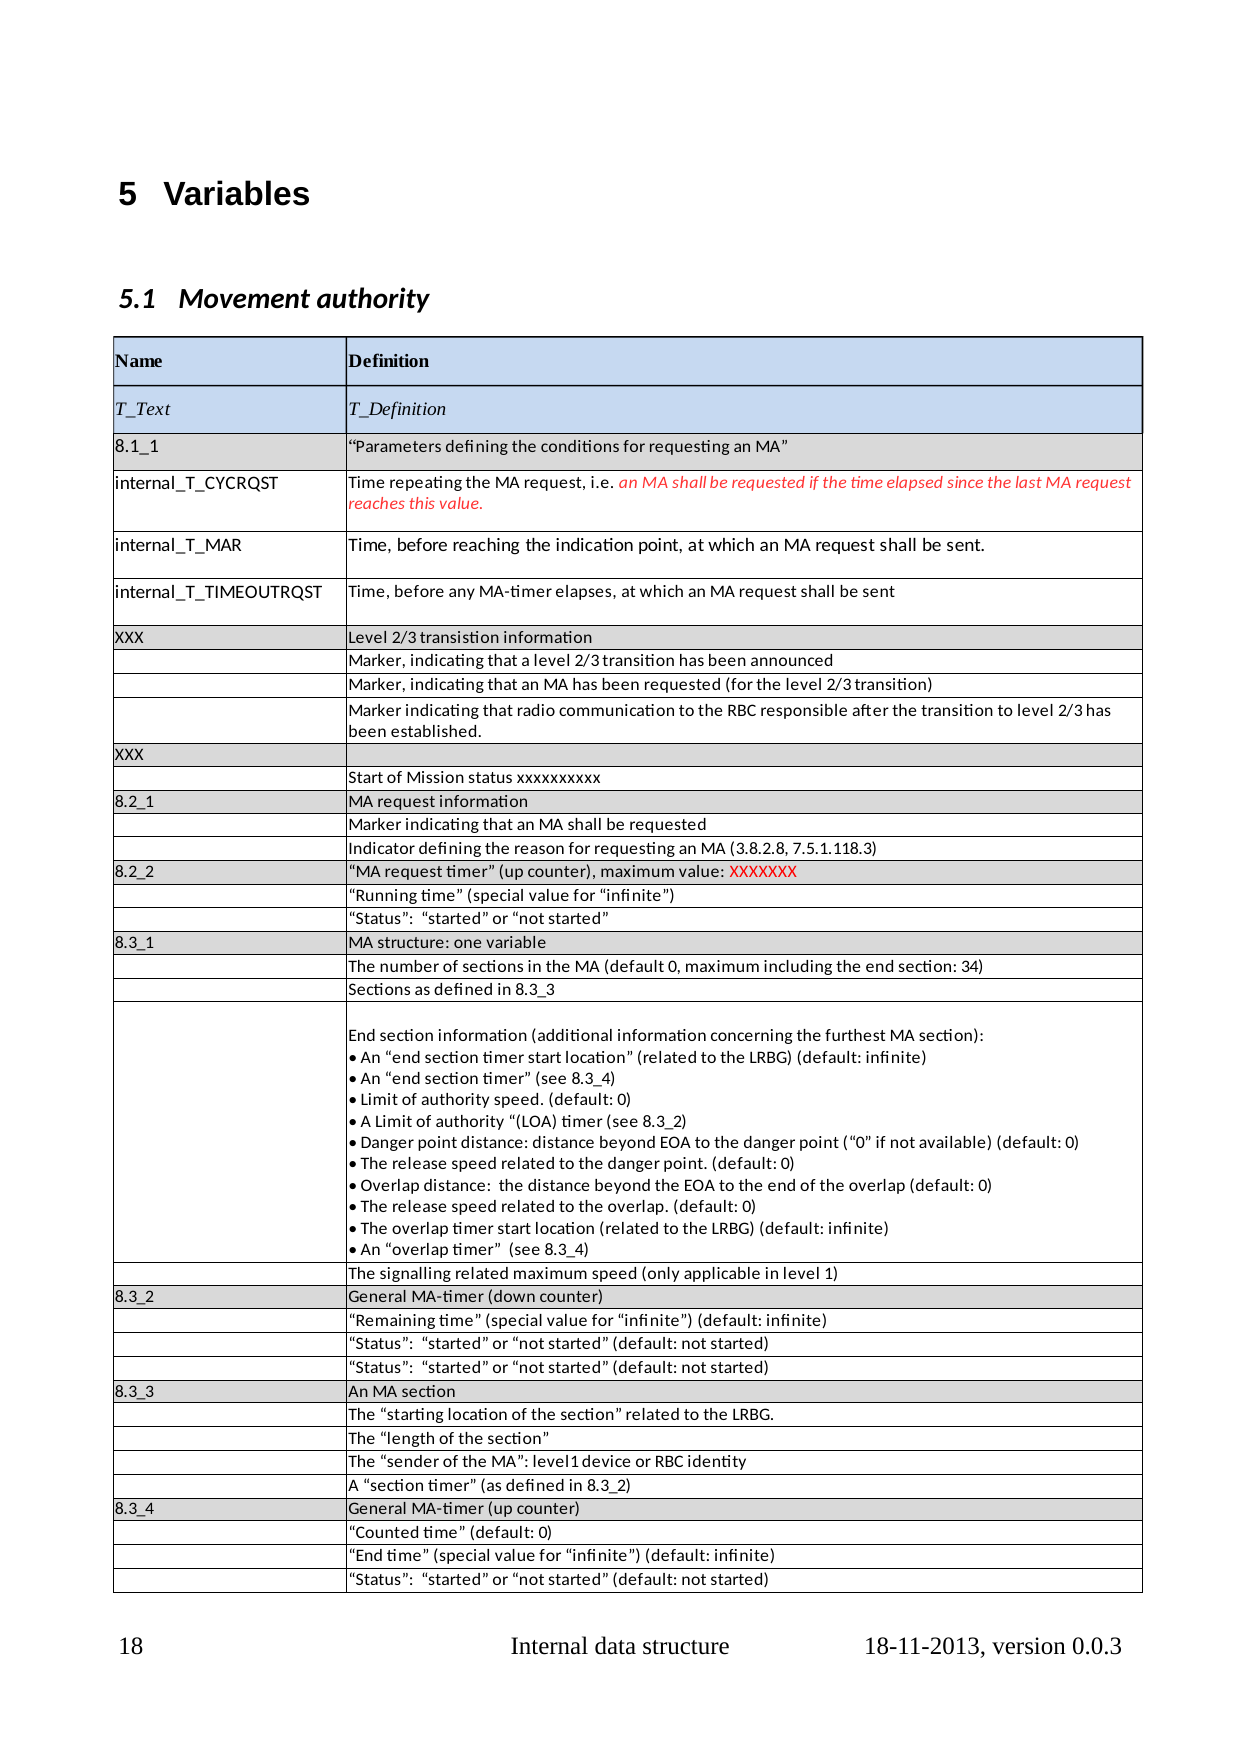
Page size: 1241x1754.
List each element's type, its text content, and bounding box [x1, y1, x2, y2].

subtitle Movement authority [118, 280, 1122, 316]
subtitle Variables [118, 174, 1122, 212]
